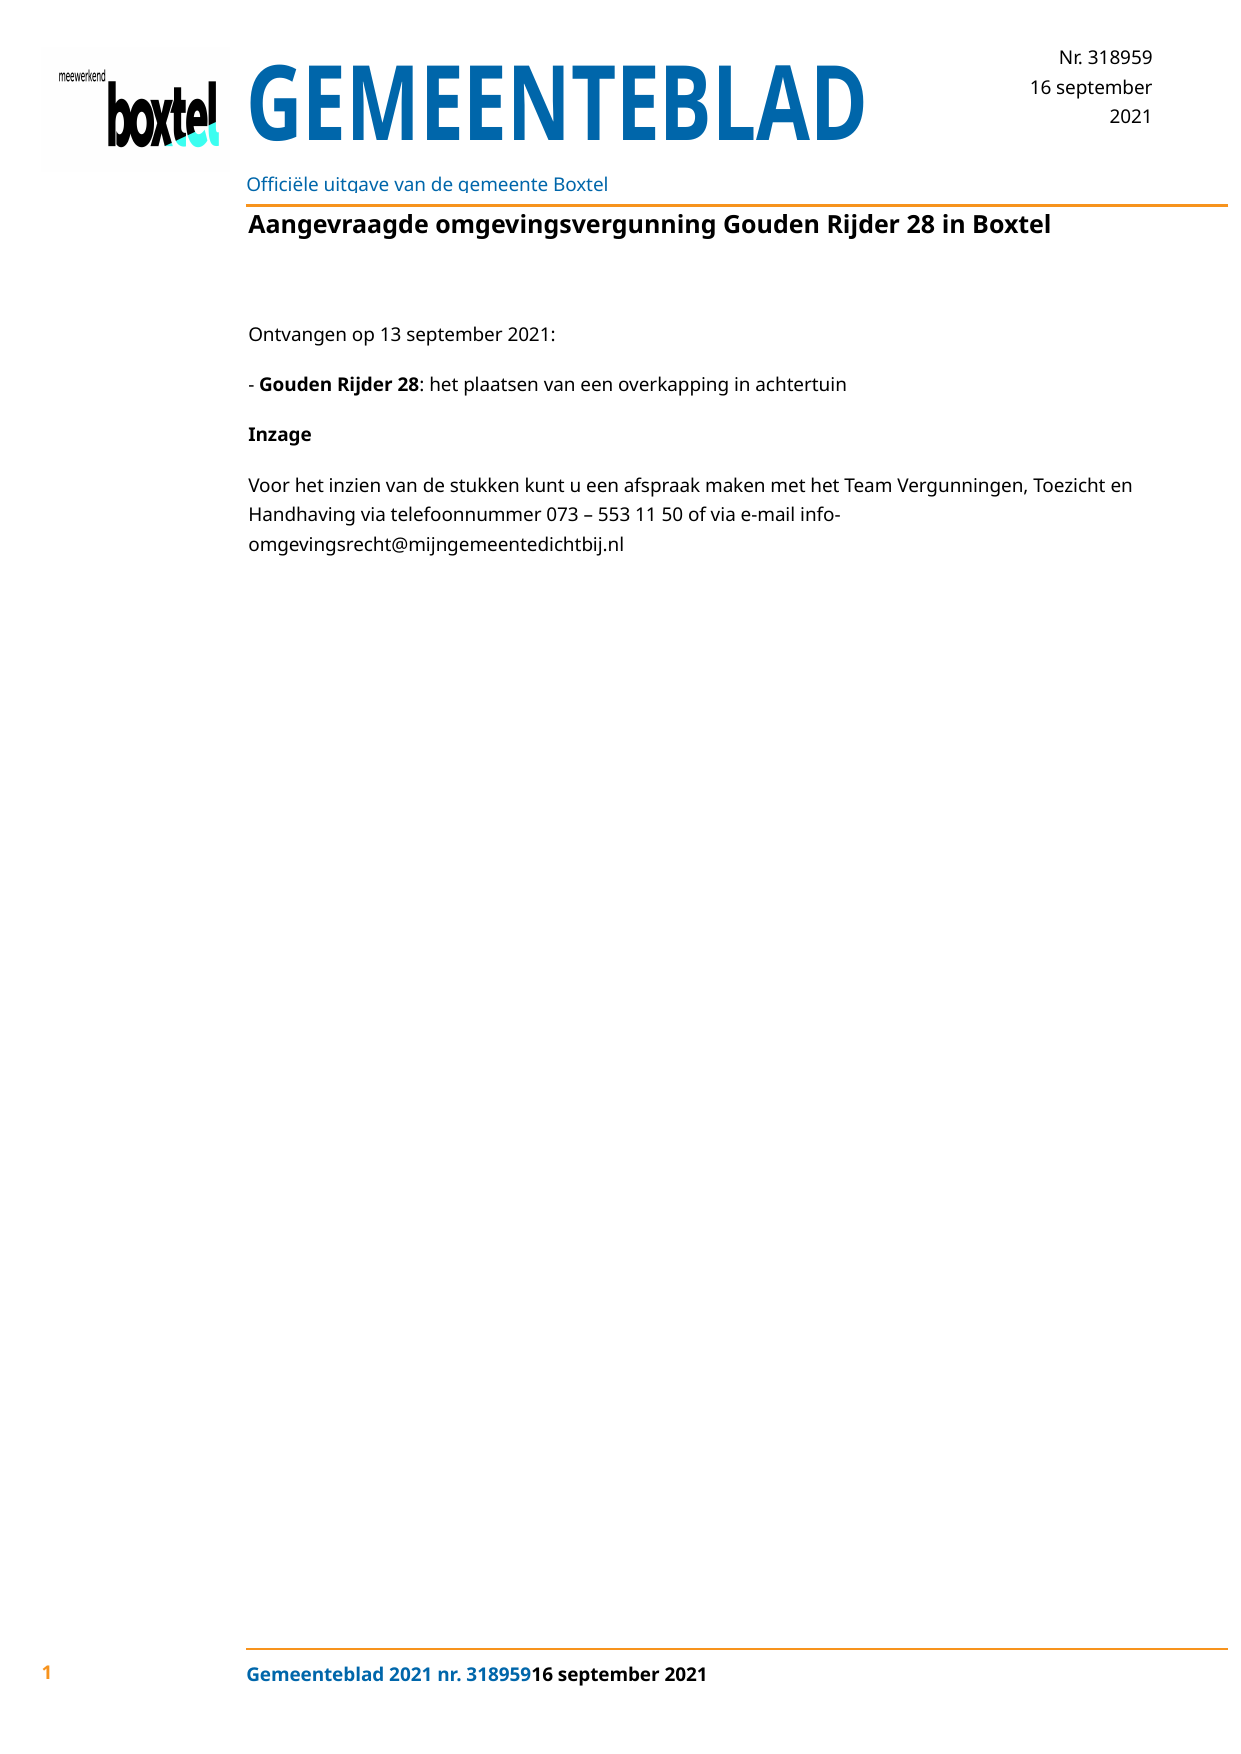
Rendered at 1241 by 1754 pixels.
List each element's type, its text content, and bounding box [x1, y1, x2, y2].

text Voor het inzien van de stukken kunt u een afspraak maken met het Team Vergunningen, Toezicht en Handhaving via telefoonnummer 073 – 553 11 50 of via e-mail info-omgevingsrecht@mijngemeentedichtbij.nl [248, 472, 1152, 557]
text - Gouden Rijder 28: het plaatsen van een overkapping in achtertuin [248, 371, 1152, 397]
text Inzage [248, 422, 1152, 447]
text Ontvangen op 13 september 2021: [248, 321, 1152, 346]
text Aangevraagde omgevingsvergunning Gouden Rijder 28 in Boxtel [248, 207, 1152, 241]
picture [41, 47, 231, 172]
